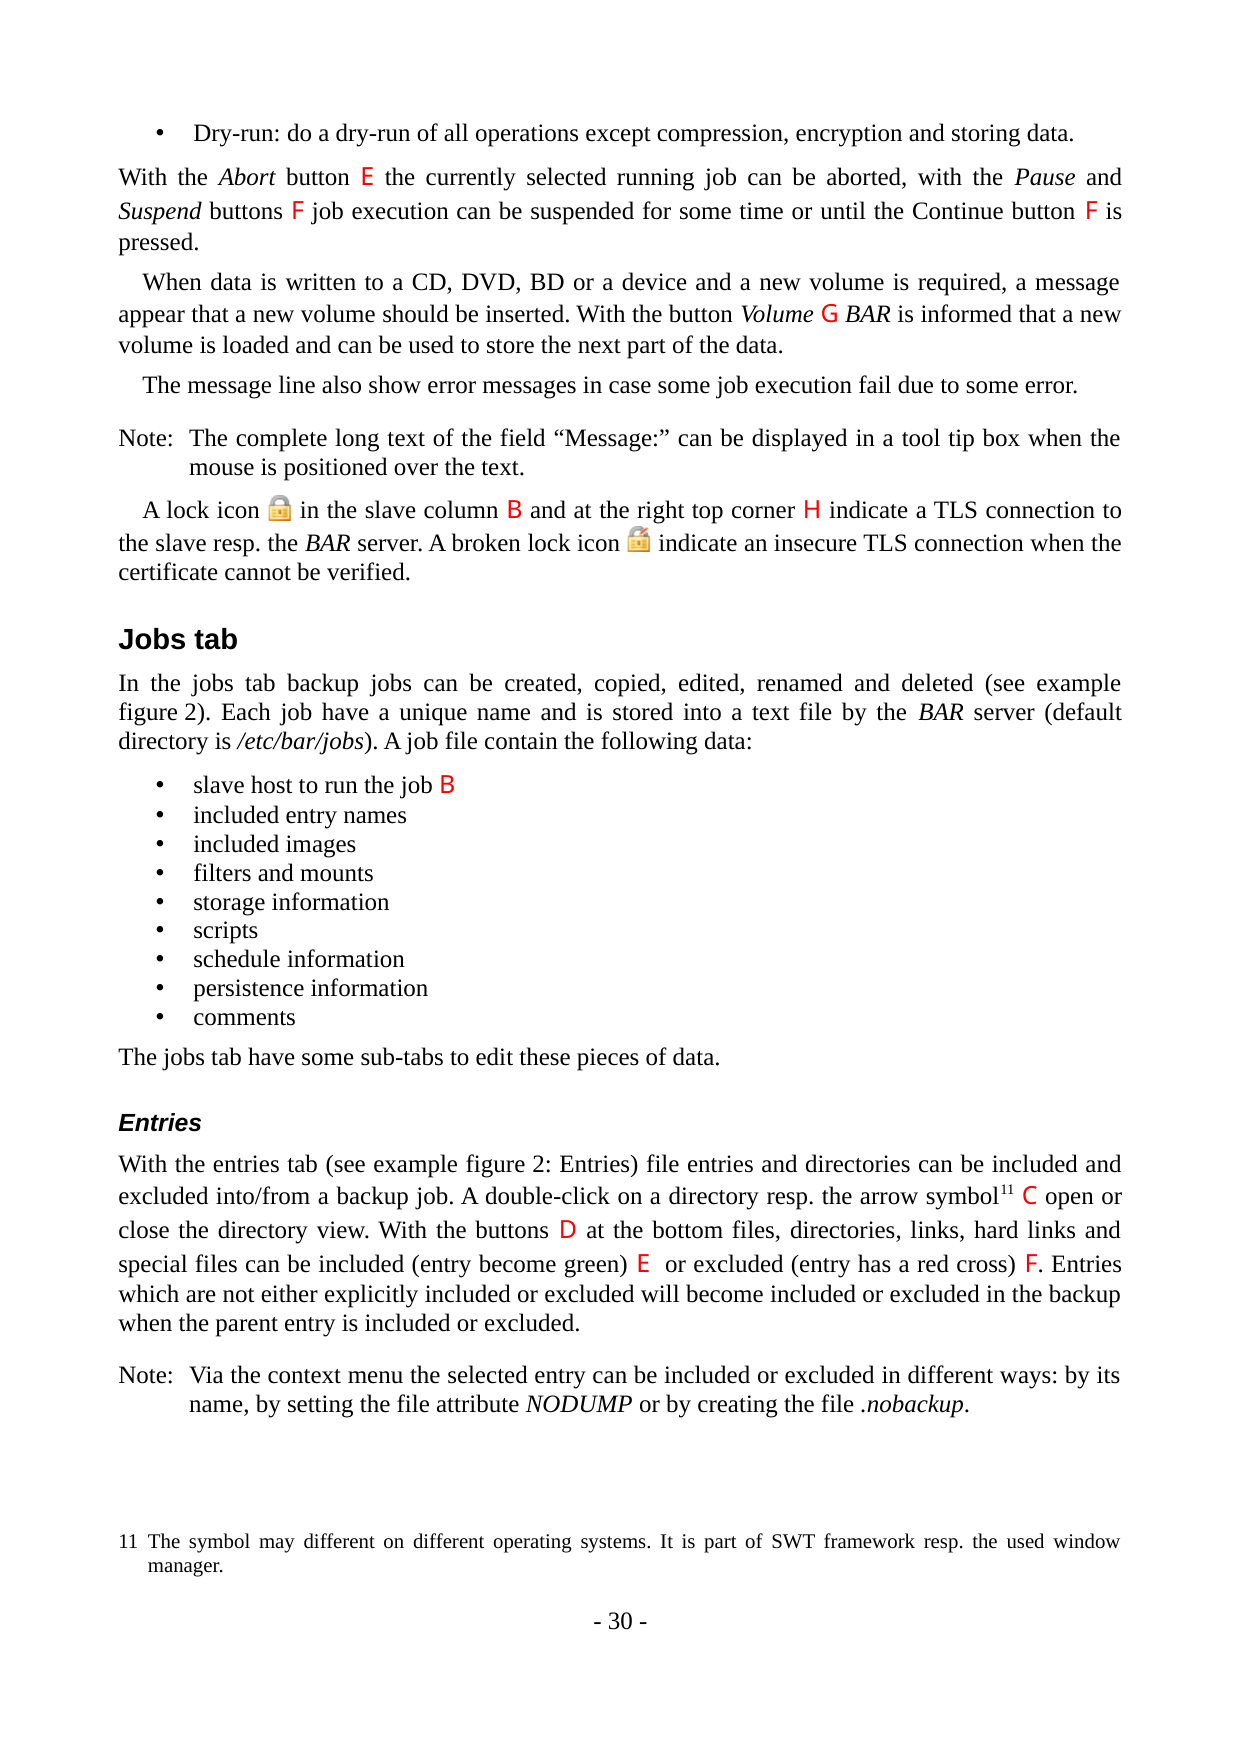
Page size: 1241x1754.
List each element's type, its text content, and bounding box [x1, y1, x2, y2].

text Note: Via the context menu the selected entry can be included or excluded in different ways: by its name, by setting the file attribute NODUMP or by creating the file .nobackup. [118, 1361, 1122, 1418]
list storage information [156, 887, 1122, 915]
list included entry names [156, 800, 1122, 829]
picture [626, 526, 652, 552]
text In the jobs tab backup jobs can be created, copied, edited, renamed and deleted (see example figure 2). Each job have a unique name and is stored into a text file by the BAR server (default directory is /etc/bar/jobs). A job file contain the following data: [118, 668, 1122, 754]
subtitle Entries [118, 1108, 1122, 1136]
list comments [156, 1002, 1122, 1030]
picture [267, 495, 293, 521]
list scripts [156, 915, 1122, 944]
list persistence information [156, 973, 1122, 1002]
text With the Abort button E the currently selected running job can be aborted, with the Pause and Suspend buttons F job execution can be suspended for some time or until the Continue button F is pressed. [118, 159, 1122, 256]
text When data is written to a CD, DVD, BD or a device and a new volume is required, a message appear that a new volume should be inserted. With the button Volume G BAR is informed that a new volume is loaded and can be used to store the next part of the data. [118, 267, 1122, 359]
subtitle Jobs tab [118, 622, 1122, 656]
text The jobs tab have some sub-tabs to edit these pieces of data. [118, 1042, 1122, 1071]
list Dry-run: do a dry-run of all operations except compression, encryption and storing data. [156, 118, 1122, 147]
list schedule information [156, 944, 1122, 973]
text Note: The complete long text of the field “Message:” can be displayed in a tool tip box when the mouse is positioned over the text. [118, 423, 1122, 480]
text A lock icon in the slave column B and at the right top corner H indicate a TLS connection to the slave resp. the BAR server. A broken lock icon indicate an insecure TLS connection when the certificate cannot be verified. [118, 492, 1122, 585]
list included images [156, 829, 1122, 858]
text With the entries tab (see example figure 2: Entries) file entries and directories can be included and excluded into/from a backup job. A double-click on a directory resp. the arrow symbol C open or close the directory view. With the buttons D at the bottom files, directories, links, hard links and special files can be included (entry become green) E or excluded (entry has a red cross) F. Entries which are not either explicitly included or excluded will become included or excluded in the backup when the parent entry is included or excluded. [118, 1149, 1122, 1337]
list slave host to run the job B [156, 766, 1122, 800]
text The symbol may different on different operating systems. It is part of SWT framework resp. the used window manager. [118, 1529, 1122, 1577]
list filters and mounts [156, 858, 1122, 887]
text The message line also show error messages in case some job execution fail due to some error. [118, 371, 1122, 399]
